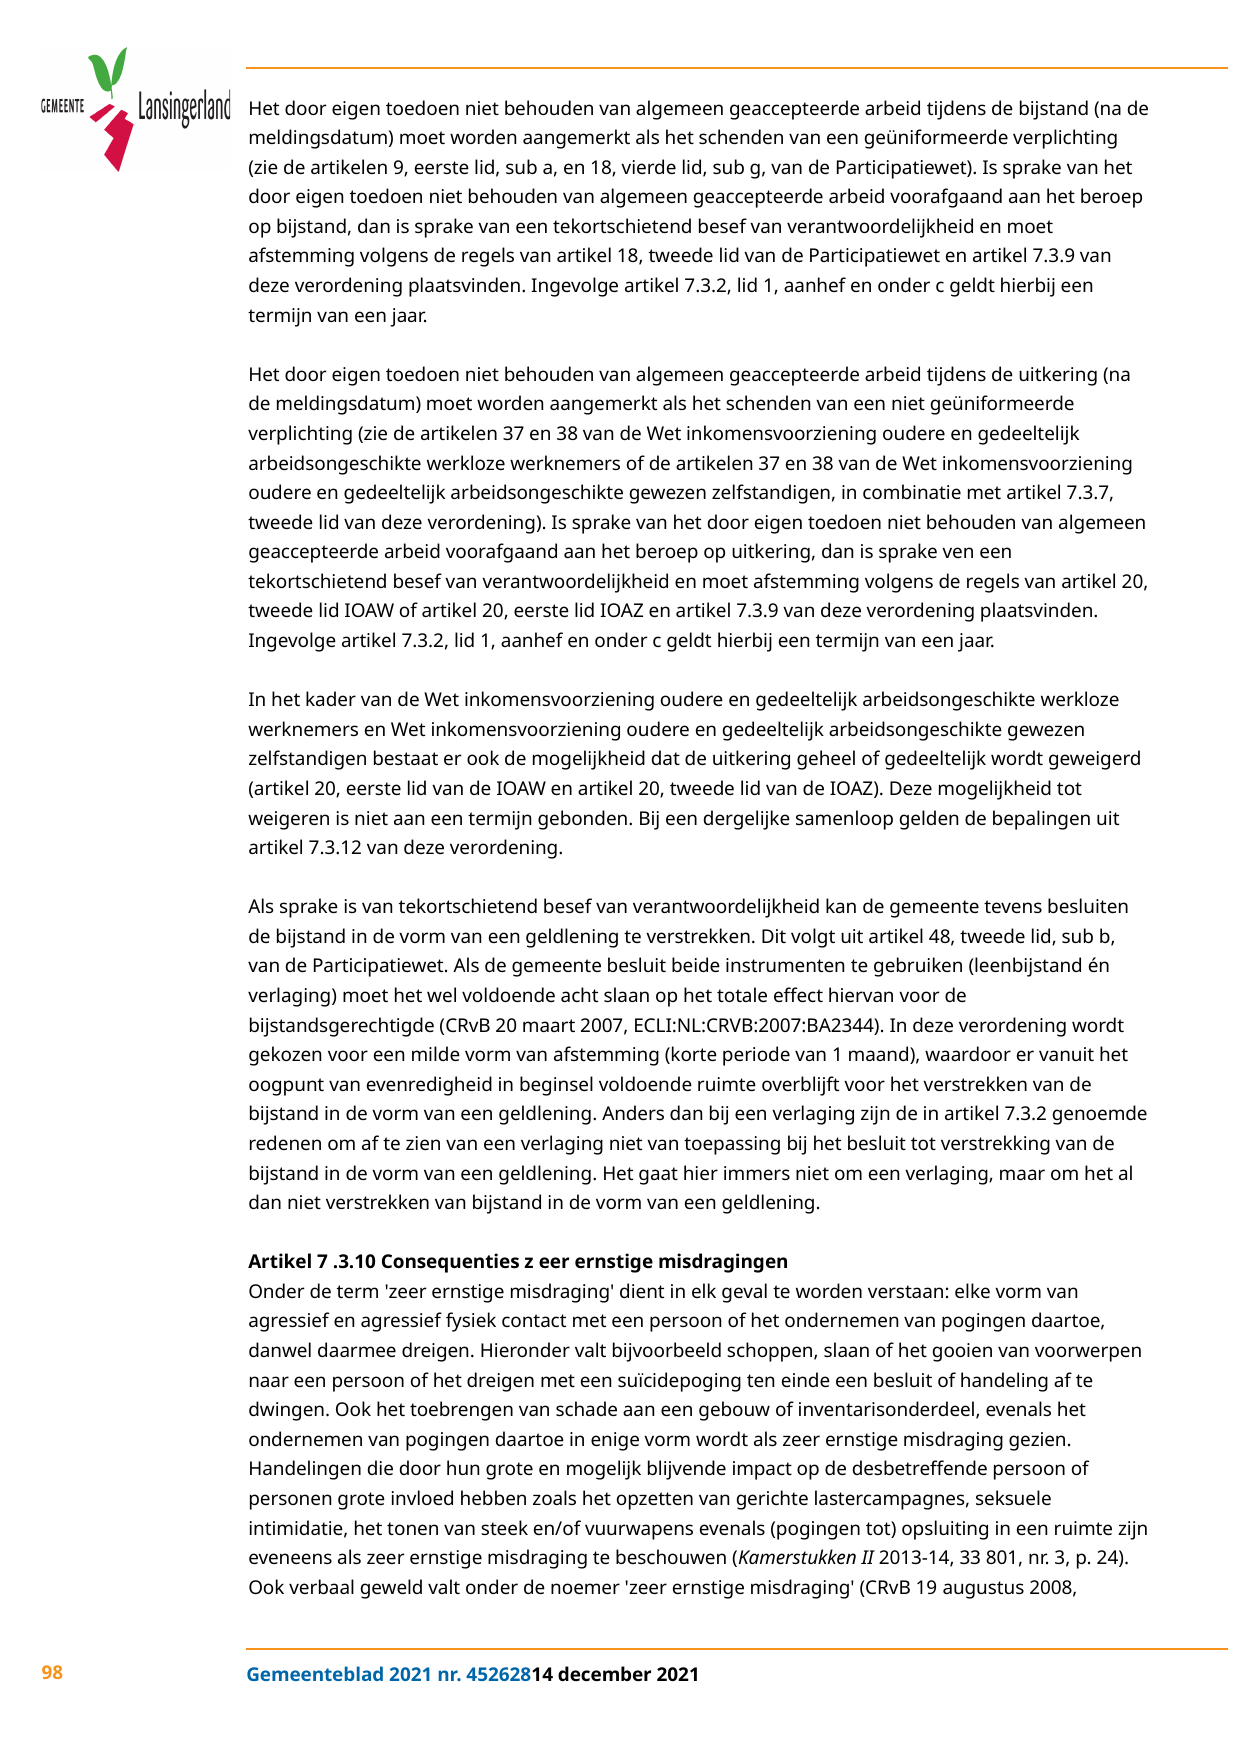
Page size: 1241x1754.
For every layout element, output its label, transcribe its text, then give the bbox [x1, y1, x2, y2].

text Het door eigen toedoen niet behouden van algemeen geaccepteerde arbeid tijdens de bijstand (na de meldingsdatum) moet worden aangemerkt als het schenden van een geüniformeerde verplichting (zie de artikelen 9, eerste lid, sub a, en 18, vierde lid, sub g, van de Participatiewet). Is sprake van het door eigen toedoen niet behouden van algemeen geaccepteerde arbeid voorafgaand aan het beroep op bijstand, dan is sprake van een tekortschietend besef van verantwoordelijkheid en moet afstemming volgens de regels van artikel 18, tweede lid van de Participatiewet en artikel 7.3.9 van deze verordening plaatsvinden. Ingevolge artikel 7.3.2, lid 1, aanhef en onder c geldt hierbij een termijn van een jaar. [248, 95, 1152, 328]
text Onder de term 'zeer ernstige misdraging' dient in elk geval te worden verstaan: elke vorm van agressief en agressief fysiek contact met een persoon of het ondernemen van pogingen daartoe, danwel daarmee dreigen. Hieronder valt bijvoorbeeld schoppen, slaan of het gooien van voorwerpen naar een persoon of het dreigen met een suïcidepoging ten einde een besluit of handeling af te dwingen. Ook het toebrengen van schade aan een gebouw of inventarisonderdeel, evenals het ondernemen van pogingen daartoe in enige vorm wordt als zeer ernstige misdraging gezien. Handelingen die door hun grote en mogelijk blijvende impact op de desbetreffende persoon of personen grote invloed hebben zoals het opzetten van gerichte lastercampagnes, seksuele intimidatie, het tonen van steek en/of vuurwapens evenals (pogingen tot) opsluiting in een ruimte zijn eveneens als zeer ernstige misdraging te beschouwen (Kamerstukken II 2013-14, 33 801, nr. 3, p. 24). Ook verbaal geweld valt onder de noemer 'zeer ernstige misdraging' (CRvB 19 augustus 2008, [248, 1278, 1152, 1600]
text Artikel 7 .3.10 Consequenties z eer ernstige misdragingen [248, 1248, 1152, 1274]
picture [41, 47, 231, 172]
text Als sprake is van tekortschietend besef van verantwoordelijkheid kan de gemeente tevens besluiten de bijstand in de vorm van een geldlening te verstrekken. Dit volgt uit artikel 48, tweede lid, sub b, van de Participatiewet. Als de gemeente besluit beide instrumenten te gebruiken (leenbijstand én verlaging) moet het wel voldoende acht slaan op het totale effect hiervan voor de bijstandsgerechtigde (CRvB 20 maart 2007, ECLI:NL:CRVB:2007:BA2344). In deze verordening wordt gekozen voor een milde vorm van afstemming (korte periode van 1 maand), waardoor er vanuit het oogpunt van evenredigheid in beginsel voldoende ruimte overblijft voor het verstrekken van de bijstand in de vorm van een geldlening. Anders dan bij een verlaging zijn de in artikel 7.3.2 genoemde redenen om af te zien van een verlaging niet van toepassing bij het besluit tot verstrekking van de bijstand in de vorm van een geldlening. Het gaat hier immers niet om een verlaging, maar om het al dan niet verstrekken van bijstand in de vorm van een geldlening. [248, 893, 1152, 1215]
text Het door eigen toedoen niet behouden van algemeen geaccepteerde arbeid tijdens de uitkering (na de meldingsdatum) moet worden aangemerkt als het schenden van een niet geüniformeerde verplichting (zie de artikelen 37 en 38 van de Wet inkomensvoorziening oudere en gedeeltelijk arbeidsongeschikte werkloze werknemers of de artikelen 37 en 38 van de Wet inkomensvoorziening oudere en gedeeltelijk arbeidsongeschikte gewezen zelfstandigen, in combinatie met artikel 7.3.7, tweede lid van deze verordening). Is sprake van het door eigen toedoen niet behouden van algemeen geaccepteerde arbeid voorafgaand aan het beroep op uitkering, dan is sprake ven een tekortschietend besef van verantwoordelijkheid en moet afstemming volgens de regels van artikel 20, tweede lid IOAW of artikel 20, eerste lid IOAZ en artikel 7.3.9 van deze verordening plaatsvinden. Ingevolge artikel 7.3.2, lid 1, aanhef en onder c geldt hierbij een termijn van een jaar. [248, 361, 1152, 653]
text In het kader van de Wet inkomensvoorziening oudere en gedeeltelijk arbeidsongeschikte werkloze werknemers en Wet inkomensvoorziening oudere en gedeeltelijk arbeidsongeschikte gewezen zelfstandigen bestaat er ook de mogelijkheid dat de uitkering geheel of gedeeltelijk wordt geweigerd (artikel 20, eerste lid van de IOAW en artikel 20, tweede lid van de IOAZ). Deze mogelijkheid tot weigeren is niet aan een termijn gebonden. Bij een dergelijke samenloop gelden de bepalingen uit artikel 7.3.12 van deze verordening. [248, 686, 1152, 860]
